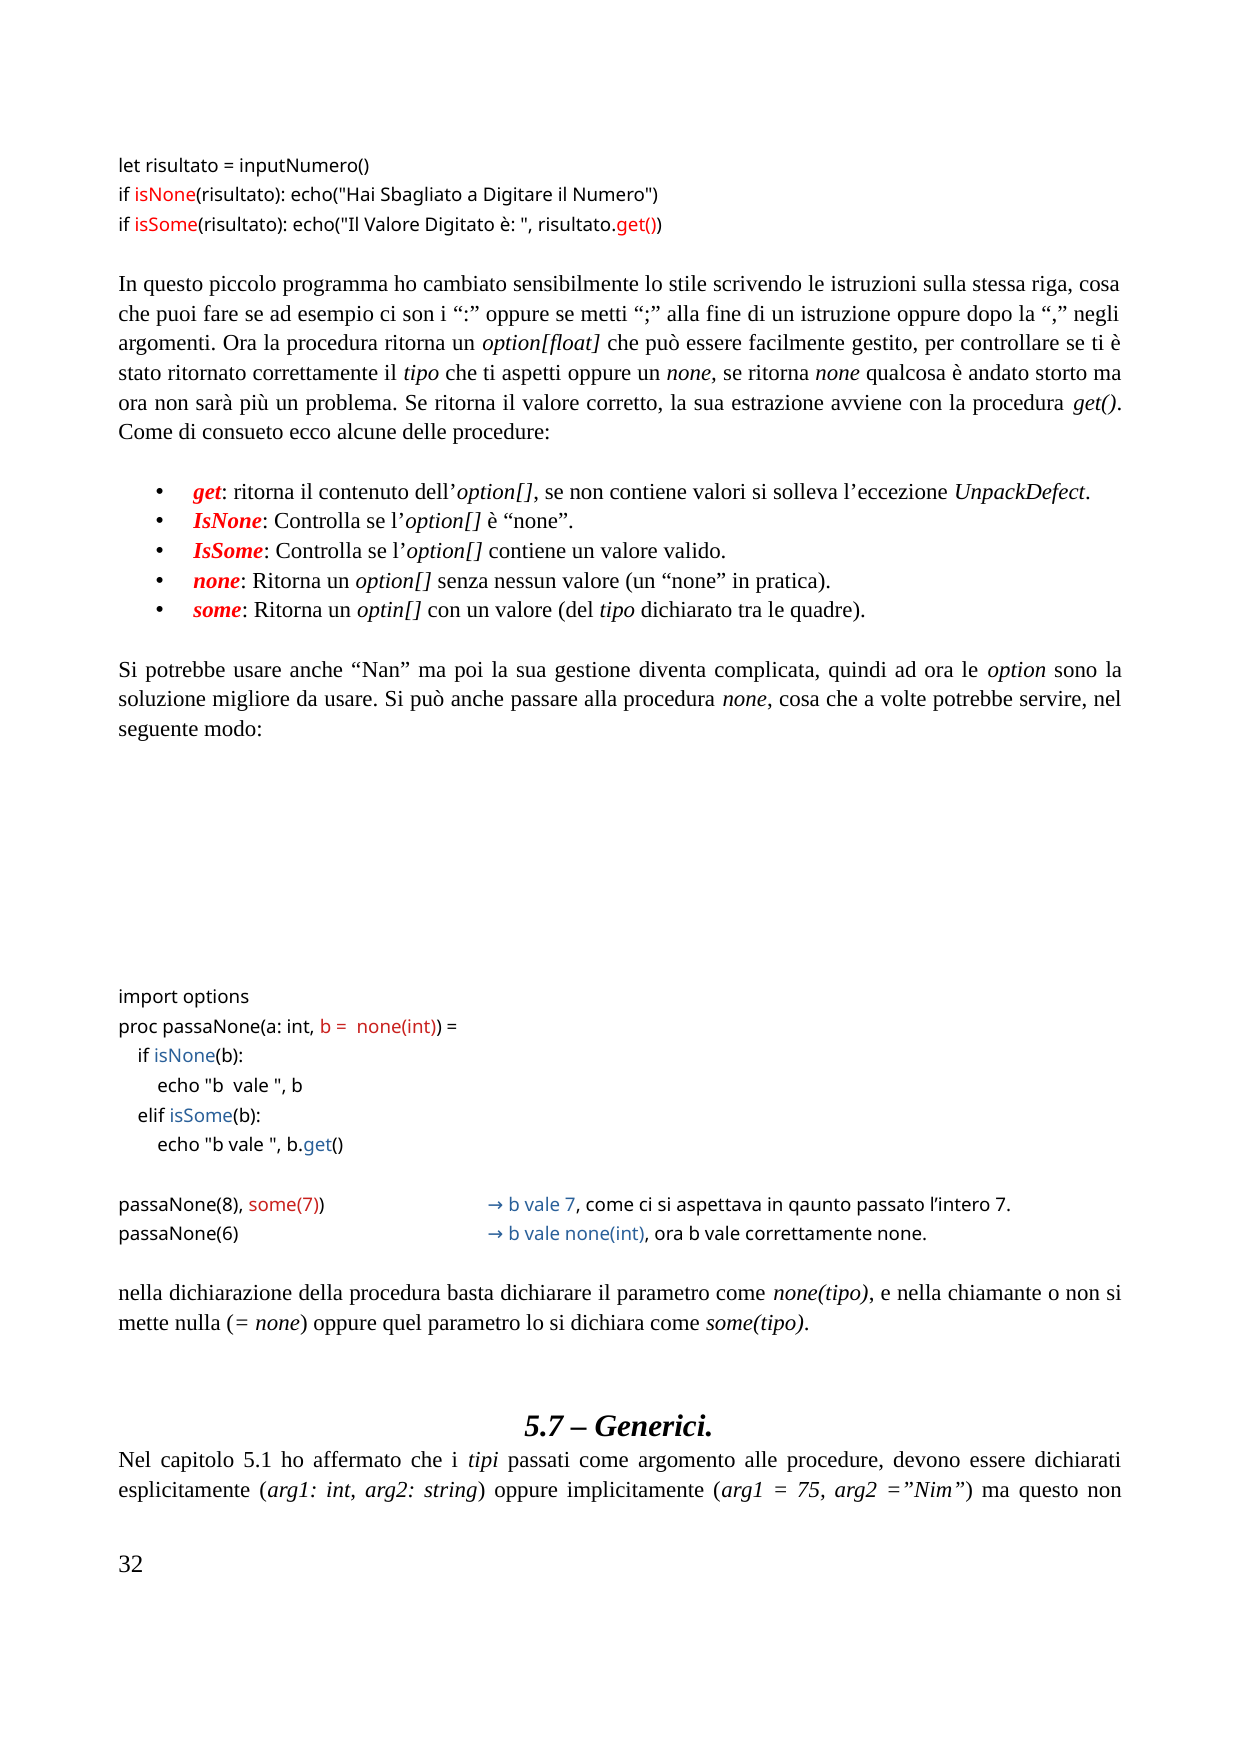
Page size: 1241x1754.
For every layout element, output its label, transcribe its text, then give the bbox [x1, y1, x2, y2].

text import options [118, 979, 1122, 1009]
text echo "b vale ", b.get() [118, 1127, 1122, 1157]
list some: Ritorna un optin[] con un valore (del tipo dichiarato tra le quadre). [156, 593, 1122, 623]
list IsSome: Controlla se l’option[] contiene un valore valido. [156, 534, 1122, 563]
text elif isSome(b): [118, 1098, 1122, 1127]
text proc passaNone(a: int, b = none(int)) = [118, 1009, 1122, 1038]
text if isNone(b): [118, 1038, 1122, 1068]
text Nel capitolo 5.1 ho affermato che i tipi passati come argomento alle procedure, devono essere dichiarati esplicitamente (arg1: int, arg2: string) oppure implicitamente (arg1 = 75, arg2 =”Nim”) ma questo non [118, 1443, 1122, 1502]
text let risultato = inputNumero() [118, 148, 1122, 177]
text 5.7 – Generici. [118, 1407, 1122, 1443]
text passaNone(6) → b vale none(int), ora b vale correttamente none. [118, 1217, 1122, 1246]
text if isSome(risultato): echo("Il Valore Digitato è: ", risultato.get()) [118, 207, 1122, 237]
list get: ritorna il contenuto dell’option[], se non contiene valori si solleva l’eccezione UnpackDefect. [156, 474, 1122, 504]
text In questo piccolo programma ho cambiato sensibilmente lo stile scrivendo le istruzioni sulla stessa riga, cosa che puoi fare se ad esempio ci son i “:” oppure se metti “;” alla fine di un istruzione oppure dopo la “,” negli argomenti. Ora la procedura ritorna un option[float] che può essere facilmente gestito, per controllare se ti è stato ritornato correttamente il tipo che ti aspetti oppure un none, se ritorna none qualcosa è andato storto ma ora non sarà più un problema. Se ritorna il valore corretto, la sua estrazione avviene con la procedura get(). Come di consueto ecco alcune delle procedure: [118, 267, 1122, 445]
text echo "b vale ", b [118, 1068, 1122, 1098]
text passaNone(8), some(7)) → b vale 7, come ci si aspettava in qaunto passato l’intero 7. [118, 1187, 1122, 1217]
text nella dichiarazione della procedura basta dichiarare il parametro come none(tipo), e nella chiamante o non si mette nulla (= none) oppure quel parametro lo si dichiara come some(tipo). [118, 1276, 1122, 1335]
text Si potrebbe usare anche “Nan” ma poi la sua gestione diventa complicata, quindi ad ora le option sono la soluzione migliore da usare. Si può anche passare alla procedura none, cosa che a volte potrebbe servire, nel seguente modo: [118, 652, 1122, 742]
text if isNone(risultato): echo("Hai Sbagliato a Digitare il Numero") [118, 177, 1122, 207]
list IsNone: Controlla se l’option[] è “none”. [156, 504, 1122, 534]
list none: Ritorna un option[] senza nessun valore (un “none” in pratica). [156, 563, 1122, 593]
